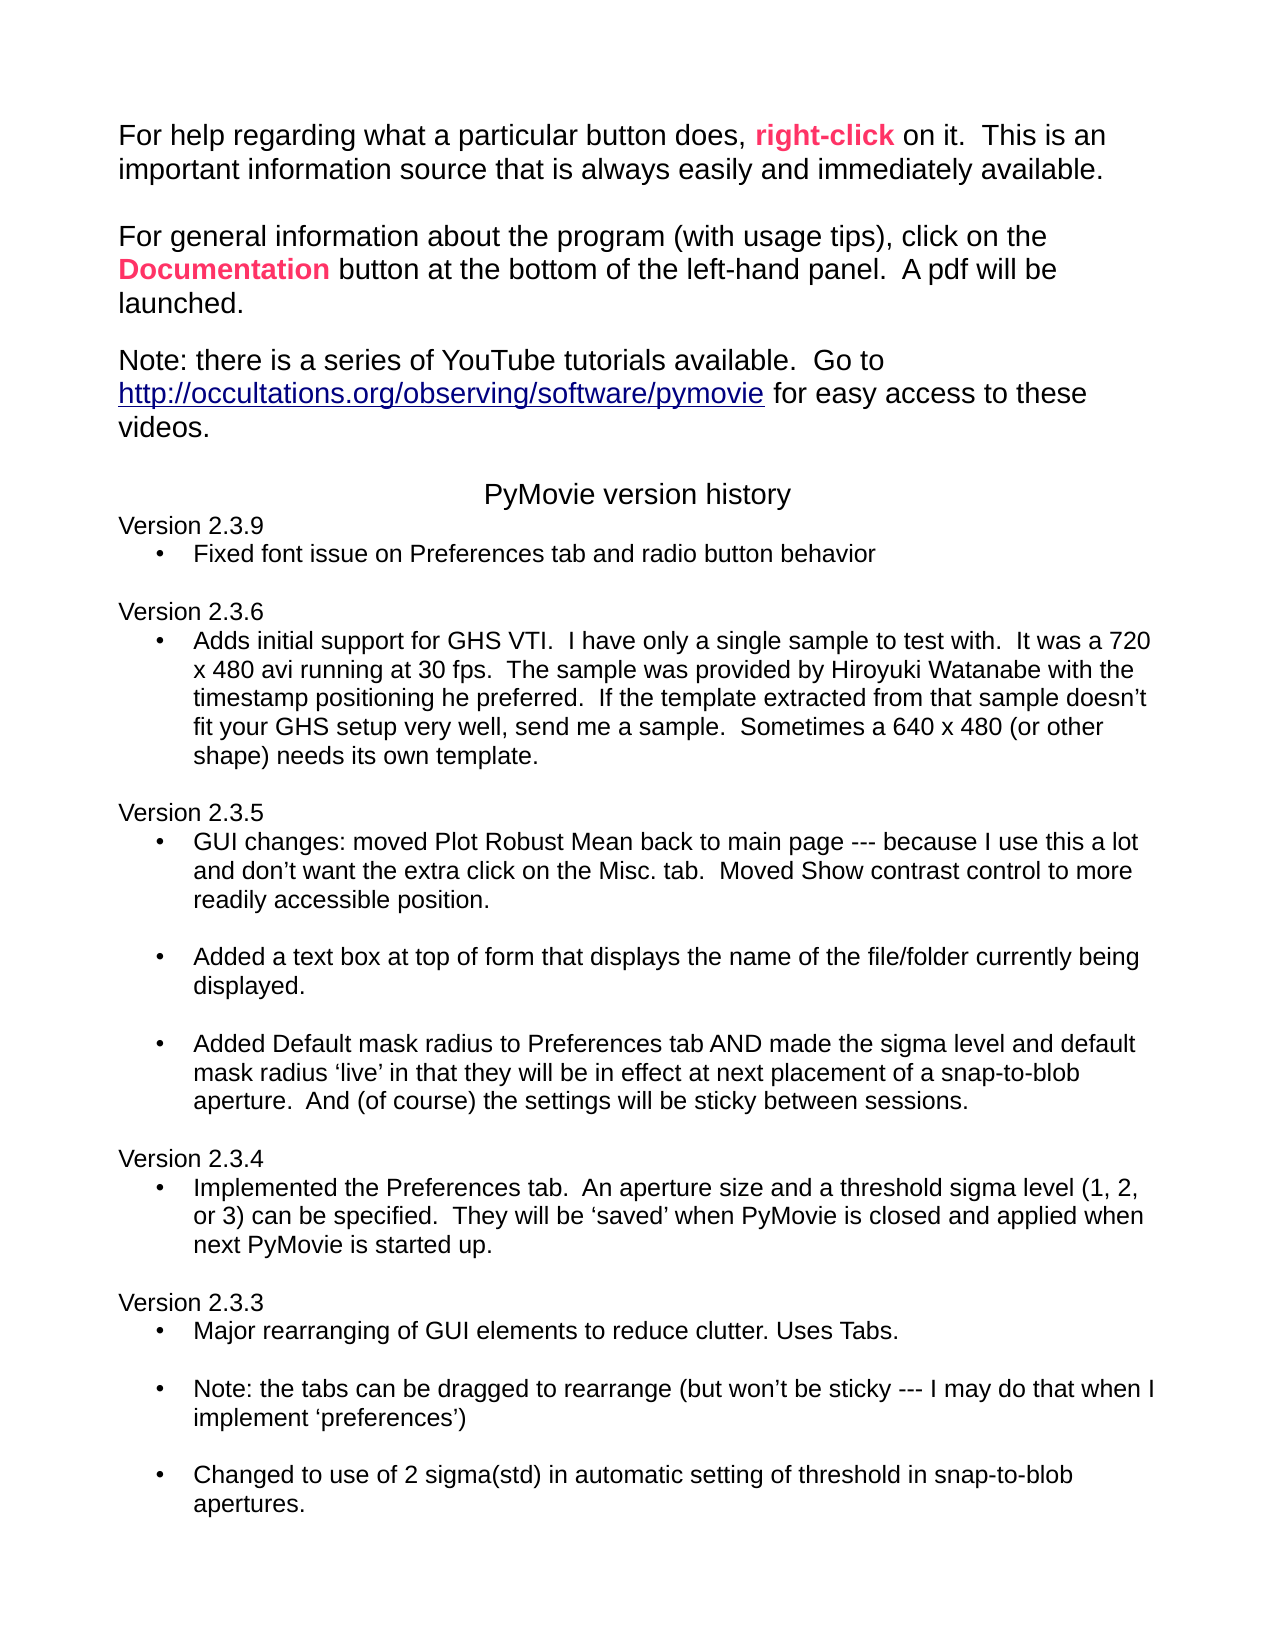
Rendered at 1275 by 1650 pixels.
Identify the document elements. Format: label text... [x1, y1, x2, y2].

text PyMovie version history [118, 477, 1157, 511]
list Added Default mask radius to Preferences tab AND made the sigma level and default mask radius ‘live’ in that they will be in effect at next placement of a snap-to-blob aperture. And (of course) the settings will be sticky between sessions. [156, 1029, 1157, 1144]
text Version 2.3.3 [118, 1288, 1157, 1316]
text Version 2.3.5 [118, 798, 1157, 827]
text For help regarding what a particular button does, right-click on it. This is an important information source that is always easily and immediately available. [118, 118, 1157, 185]
list Fixed font issue on Preferences tab and radio button behavior [156, 539, 1157, 597]
list Adds initial support for GHS VTI. I have only a single sample to test with. It was a 720 x 480 avi running at 30 fps. The sample was provided by Hiroyuki Watanabe with the timestamp positioning he preferred. If the template extracted from that sample doesn’t fit your GHS setup very well, send me a sample. Sometimes a 640 x 480 (or other shape) needs its own template. [156, 626, 1157, 798]
list GUI changes: moved Plot Robust Mean back to main page --- because I use this a lot and don’t want the extra click on the Misc. tab. Moved Show contrast control to more readily accessible position. [156, 827, 1157, 942]
text Version 2.3.9 [118, 511, 1157, 539]
text Version 2.3.4 [118, 1144, 1157, 1172]
list Changed to use of 2 sigma(std) in automatic setting of threshold in snap-to-blob apertures. [156, 1460, 1157, 1518]
text For general information about the program (with usage tips), click on the Documentation button at the bottom of the left-hand panel. A pdf will be launched. [118, 219, 1157, 319]
list Added a text box at top of form that displays the name of the file/folder currently being displayed. [156, 942, 1157, 1029]
list Note: the tabs can be dragged to rearrange (but won’t be sticky --- I may do that when I implement ‘preferences’) [156, 1374, 1157, 1460]
text Note: there is a series of YouTube tutorials available. Go to http://occultations.org/observing/software/pymovie for easy access to these videos. [118, 343, 1157, 444]
list Implemented the Preferences tab. An aperture size and a threshold sigma level (1, 2, or 3) can be specified. They will be ‘saved’ when PyMovie is closed and applied when next PyMovie is started up. [156, 1172, 1157, 1288]
list Major rearranging of GUI elements to reduce clutter. Uses Tabs. [156, 1316, 1157, 1374]
text Version 2.3.6 [118, 597, 1157, 626]
